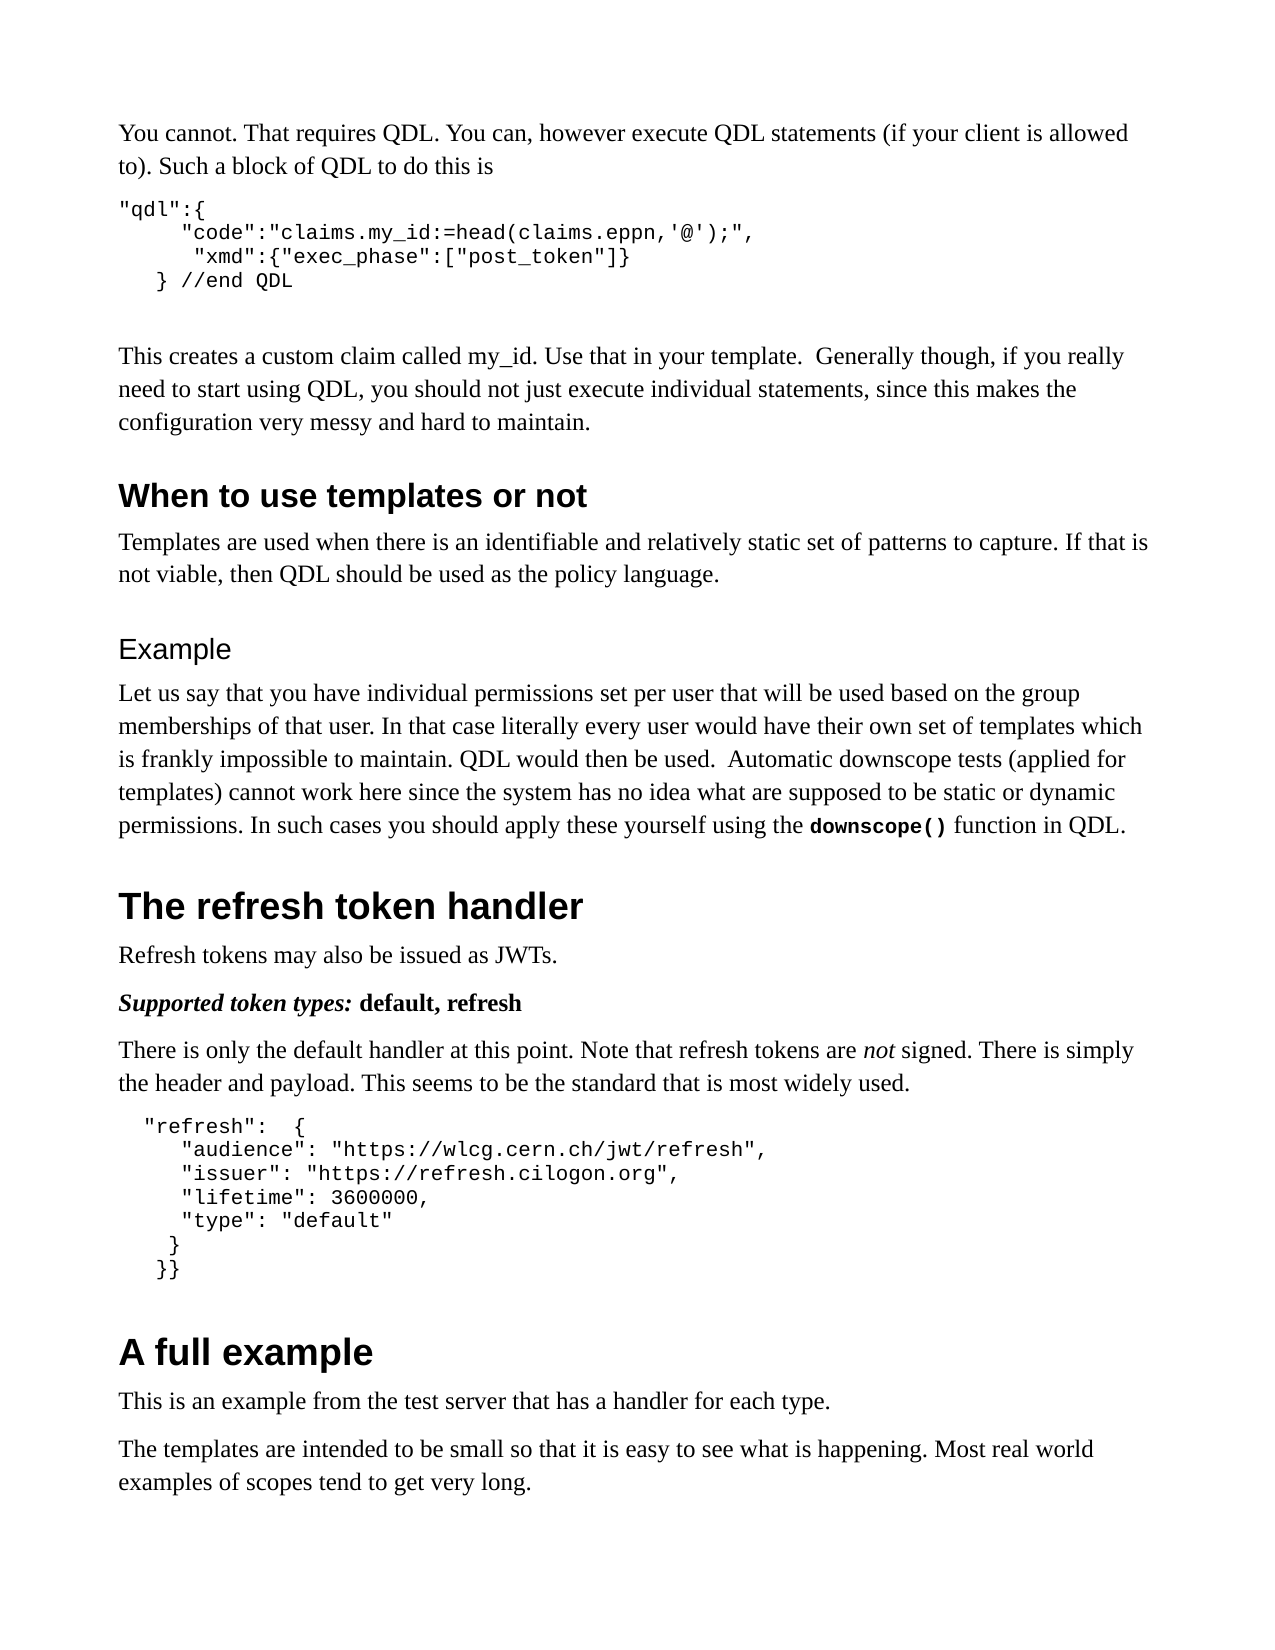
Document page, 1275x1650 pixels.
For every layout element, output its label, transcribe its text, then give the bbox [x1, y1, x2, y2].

subtitle When to use templates or not [118, 475, 1157, 514]
subtitle The refresh token handler [118, 884, 1157, 927]
text Supported token types: default, refresh [118, 988, 1157, 1016]
subtitle Example [118, 632, 1157, 666]
text You cannot. That requires QDL. You can, however execute QDL statements (if your client is allowed to). Such a block of QDL to do this is [118, 118, 1157, 180]
text Refresh tokens may also be issued as JWTs. [118, 940, 1157, 969]
text "type": "default" [118, 1210, 1157, 1234]
text Templates are used when there is an identifiable and relatively static set of patterns to capture. If that is not viable, then QDL should be used as the policy language. [118, 527, 1157, 588]
subtitle A full example [118, 1330, 1157, 1374]
text "xmd":{"exec_phase":["post_token"]} [118, 246, 1157, 270]
text }} [118, 1258, 1157, 1281]
text } //end QDL [118, 270, 1157, 293]
text The templates are intended to be small so that it is easy to see what is happening. Most real world examples of scopes tend to get very long. [118, 1434, 1157, 1496]
text "audience": "https://wlcg.cern.ch/jwt/refresh", [118, 1139, 1157, 1163]
text Let us say that you have individual permissions set per user that will be used based on the group memberships of that user. In that case literally every user would have their own set of templates which is frankly impossible to maintain. QDL would then be used. Automatic downscope tests (applied for templates) cannot work here since the system has no idea what are supposed to be static or dynamic permissions. In such cases you should apply these yourself using the downscope() function in QDL. [118, 678, 1157, 840]
text "refresh": { [118, 1116, 1157, 1139]
text This is an example from the test server that has a handler for each type. [118, 1386, 1157, 1415]
text "code":"claims.my_id:=head(claims.eppn,'@');", [118, 222, 1157, 246]
text There is only the default handler at this point. Note that refresh tokens are not signed. There is simply the header and payload. This seems to be the standard that is most widely used. [118, 1035, 1157, 1097]
text } [118, 1234, 1157, 1258]
text "lifetime": 3600000, [118, 1187, 1157, 1210]
text "qdl":{ [118, 199, 1157, 222]
text "issuer": "https://refresh.cilogon.org", [118, 1163, 1157, 1187]
text This creates a custom claim called my_id. Use that in your template. Generally though, if you really need to start using QDL, you should not just execute individual statements, since this makes the configuration very messy and hard to maintain. [118, 341, 1157, 436]
